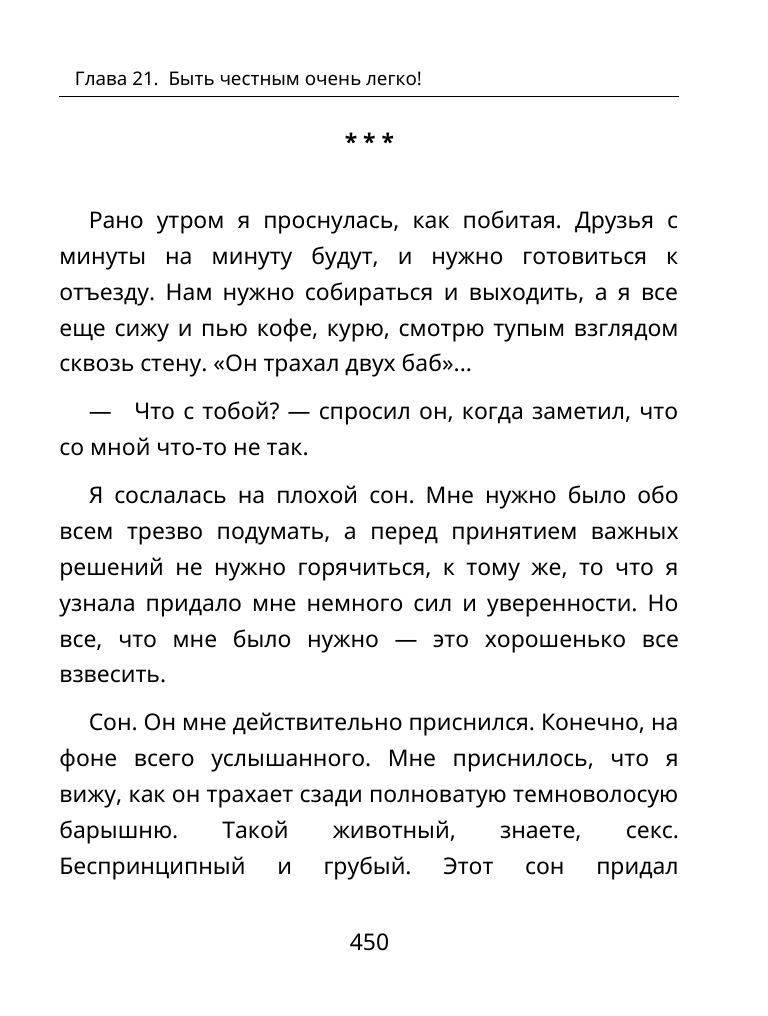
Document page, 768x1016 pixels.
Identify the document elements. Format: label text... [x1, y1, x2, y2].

text Сон. Он мне действительно приснился. Конечно, на фоне всего услышанного. Мне приснилось, что я вижу, как он трахает сзади полноватую темноволосую барышню. Такой животный, знаете, секс. Беспринципный и грубый. Этот сон придал [59, 706, 679, 881]
text Рано утром я проснулась, как побитая. Друзья с минуты на минуту будут, и нужно готовиться к отъезду. Нам нужно собираться и выходить, а я все еще сижу и пью кофе, курю, смотрю тупым взглядом сквозь стену. «Он трахал двух баб»... [59, 204, 679, 379]
list Что с тобой? — спросил он, когда заметил, что со мной что-то не так. [59, 395, 679, 462]
text Я сослалась на плохой сон. Мне нужно было обо всем трезво подумать, а перед принятием важных решений не нужно горячиться, к тому же, то что я узнала придало мне немного сил и уверенности. Но все, что мне было нужно — это хорошенько все взвесить. [59, 479, 679, 690]
subtitle * * * [59, 126, 679, 157]
